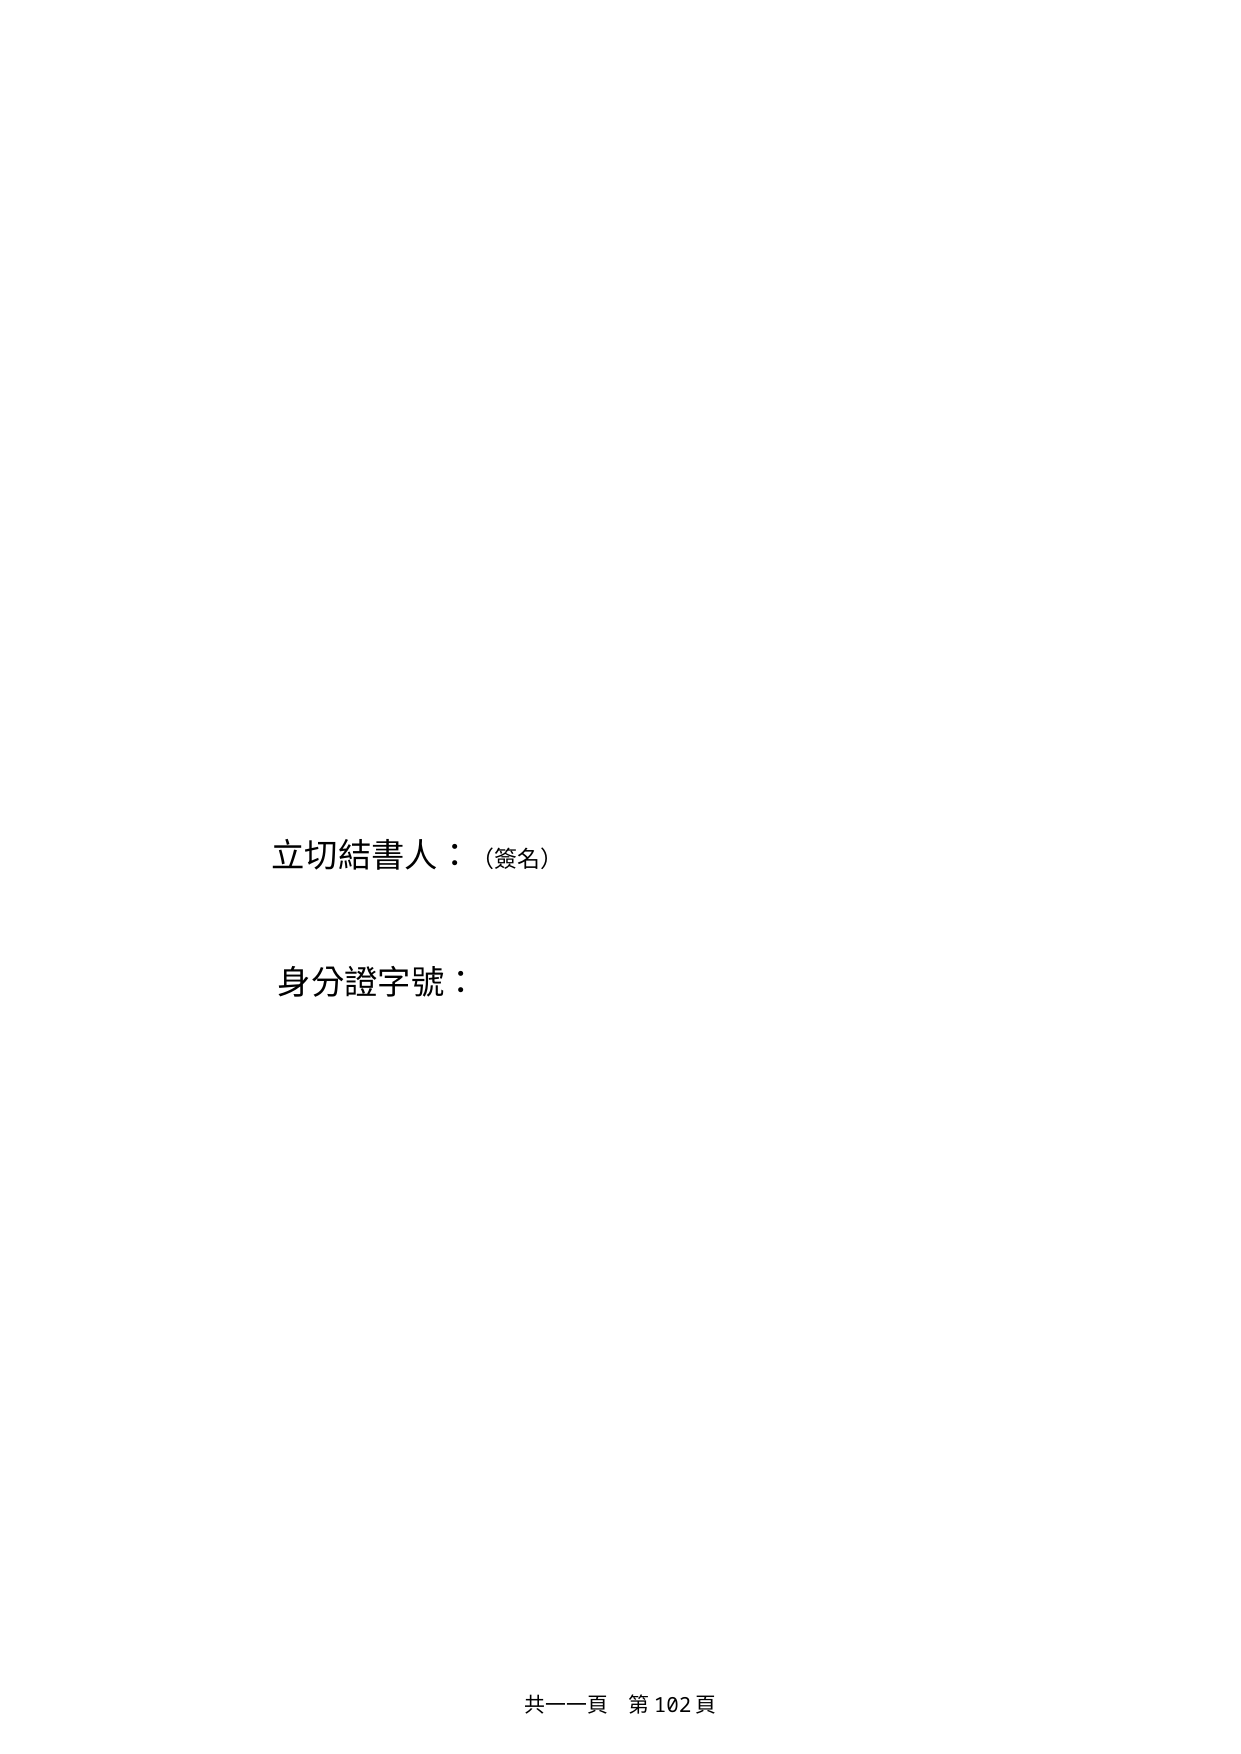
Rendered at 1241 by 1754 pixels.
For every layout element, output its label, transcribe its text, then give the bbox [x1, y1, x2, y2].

text 身分證字號： [118, 936, 1122, 999]
text 立切結書人：（簽名） [118, 811, 1122, 874]
